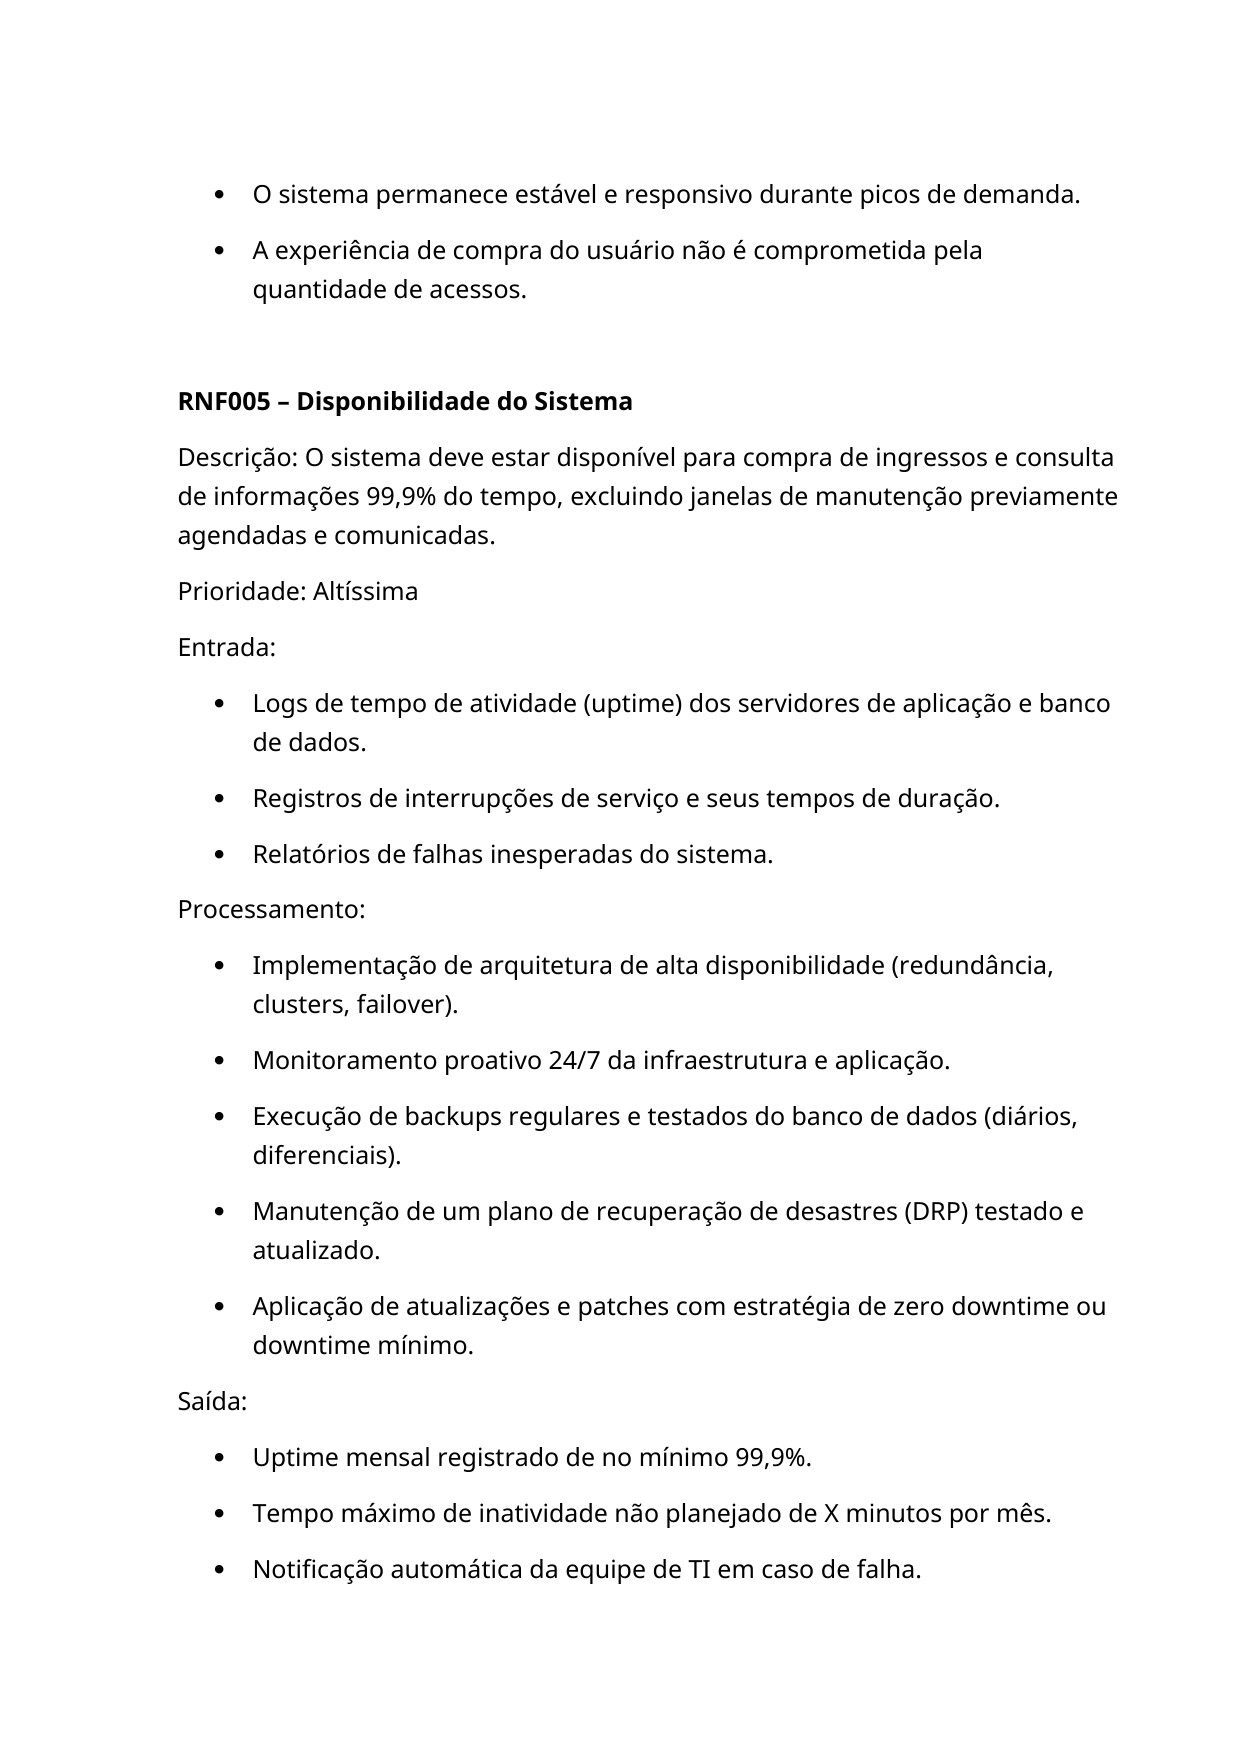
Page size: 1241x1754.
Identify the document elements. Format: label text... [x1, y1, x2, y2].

text Entrada: [177, 630, 1122, 664]
text Saída: [177, 1384, 1122, 1418]
list A experiência de compra do usuário não é comprometida pela quantidade de acessos. [215, 233, 1122, 306]
text Descrição: O sistema deve estar disponível para compra de ingressos e consulta de informações 99,9% do tempo, excluindo janelas de manutenção previamente agendadas e comunicadas. [177, 440, 1122, 552]
text Prioridade: Altíssima [177, 574, 1122, 608]
text Processamento: [177, 892, 1122, 926]
list Aplicação de atualizações e patches com estratégia de zero downtime ou downtime mínimo. [215, 1289, 1122, 1362]
list Uptime mensal registrado de no mínimo 99,9%. [215, 1440, 1122, 1474]
list Manutenção de um plano de recuperação de desastres (DRP) testado e atualizado. [215, 1194, 1122, 1267]
list Notificação automática da equipe de TI em caso de falha. [215, 1551, 1122, 1585]
list Monitoramento proativo 24/7 da infraestrutura e aplicação. [215, 1043, 1122, 1077]
list Logs de tempo de atividade (uptime) dos servidores de aplicação e banco de dados. [215, 686, 1122, 759]
list Implementação de arquitetura de alta disponibilidade (redundância, clusters, failover). [215, 948, 1122, 1021]
list Execução de backups regulares e testados do banco de dados (diários, diferenciais). [215, 1099, 1122, 1172]
list Relatórios de falhas inesperadas do sistema. [215, 836, 1122, 870]
list O sistema permanece estável e responsivo durante picos de demanda. [215, 177, 1122, 211]
list Tempo máximo de inatividade não planejado de X minutos por mês. [215, 1496, 1122, 1529]
list Registros de interrupções de serviço e seus tempos de duração. [215, 781, 1122, 814]
text RNF005 – Disponibilidade do Sistema [177, 384, 1122, 418]
